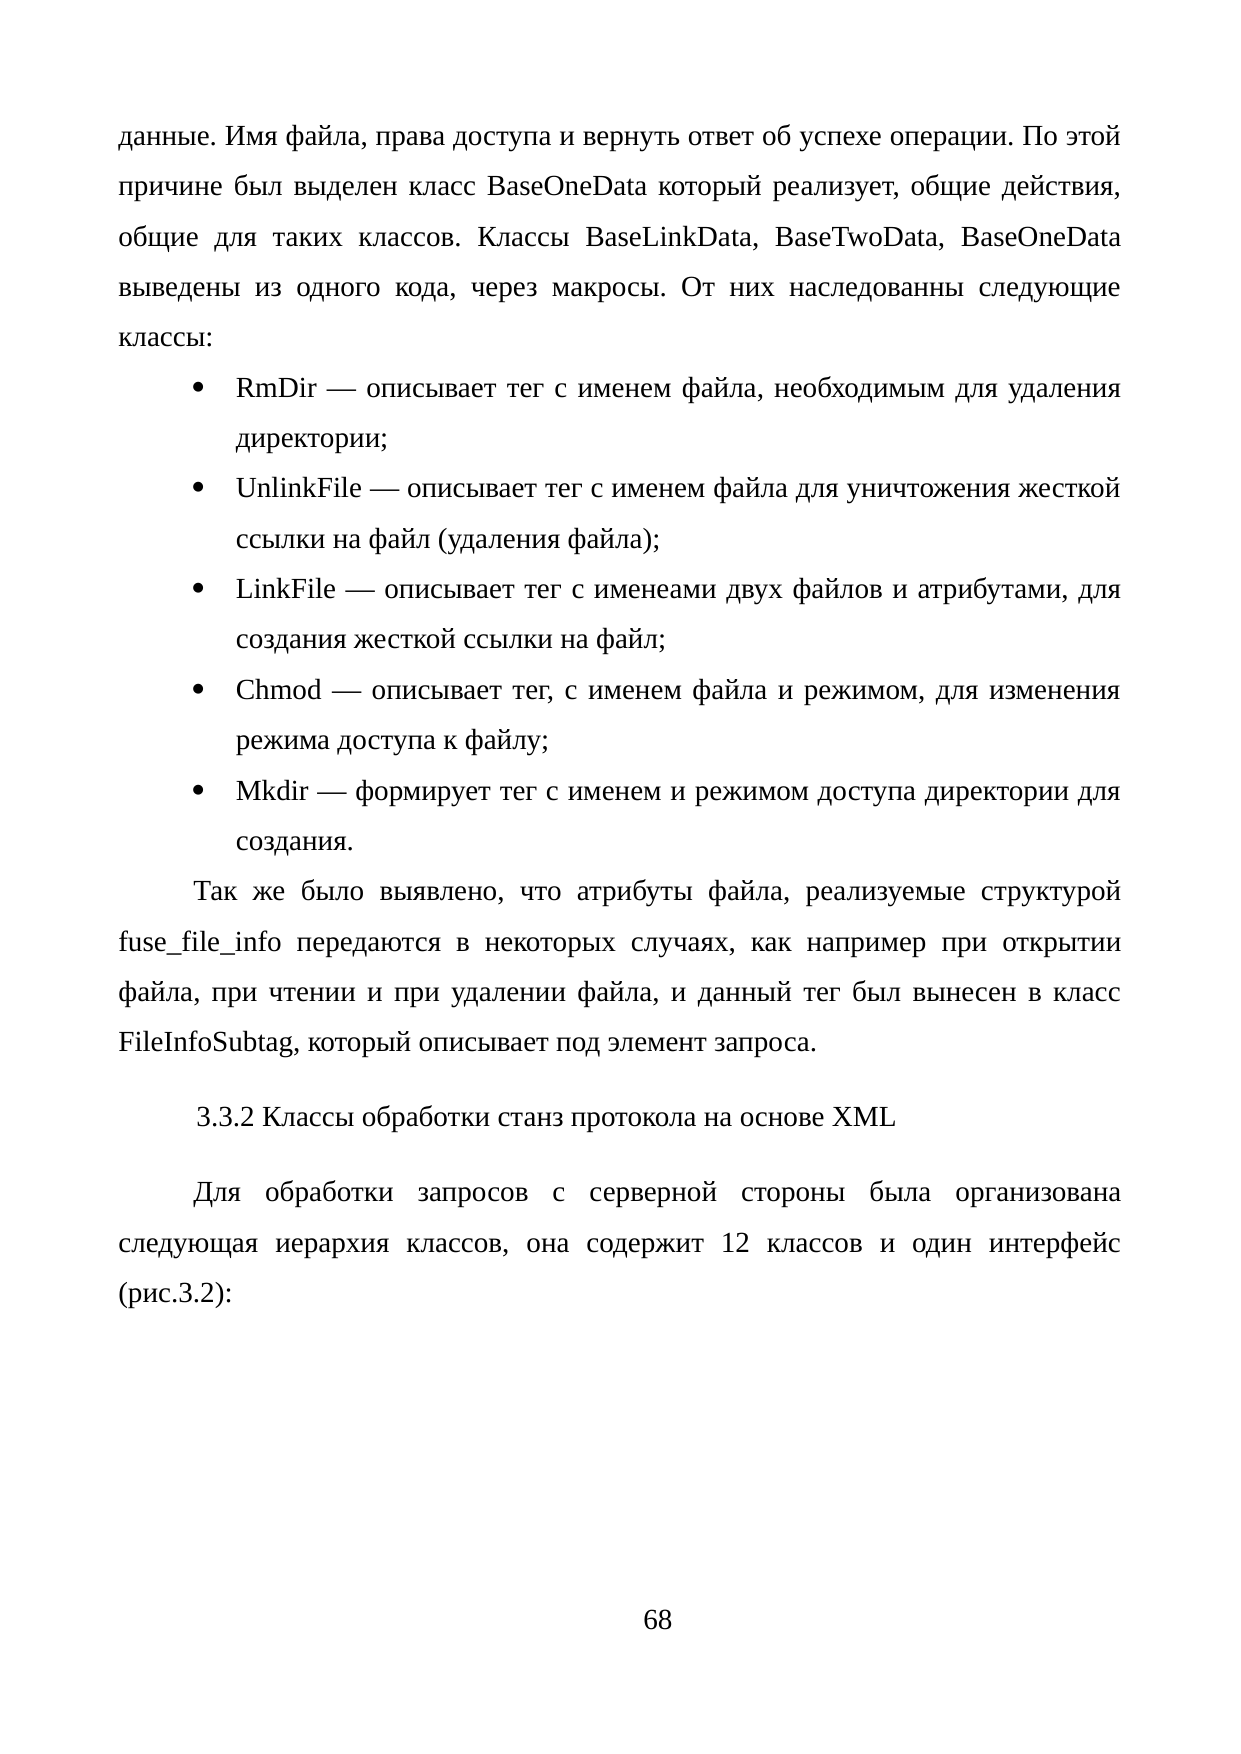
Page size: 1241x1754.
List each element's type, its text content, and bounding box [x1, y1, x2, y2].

text Так же было выявлено, что атрибуты файла, реализуемые структурой fuse_file_info передаются в некоторых случаях, как например при открытии файла, при чтении и при удалении файла, и данный тег был вынесен в класс FileInfoSubtag, который описывает под элемент запроса. [118, 873, 1122, 1058]
text Для обработки запросов с серверной стороны была организована следующая иерархия классов, она содержит 12 классов и один интерфейс (рис.3.2): [118, 1174, 1122, 1309]
list RmDir — описывает тег с именем файла, необходимым для удаления директории; [193, 370, 1122, 454]
subtitle Классы обработки станз протокола на основе XML [189, 1099, 1122, 1133]
list Mkdir — формирует тег с именем и режимом доступа директории для создания. [193, 773, 1122, 857]
list LinkFile — описывает тег с именеами двух файлов и атрибутами, для создания жесткой ссылки на файл; [193, 571, 1122, 655]
list Chmod — описывает тег, с именем файла и режимом, для изменения режима доступа к файлу; [193, 672, 1122, 756]
list UnlinkFile — описывает тег с именем файла для уничтожения жесткой ссылки на файл (удаления файла); [193, 470, 1122, 554]
text данные. Имя файла, права доступа и вернуть ответ об успехе операции. По этой причине был выделен класс BaseOneData который реализует, общие действия, общие для таких классов. Классы BaseLinkData, BaseTwoData, BaseOneData выведены из одного кода, через макросы. От них наследованны следующие классы: [118, 118, 1122, 353]
